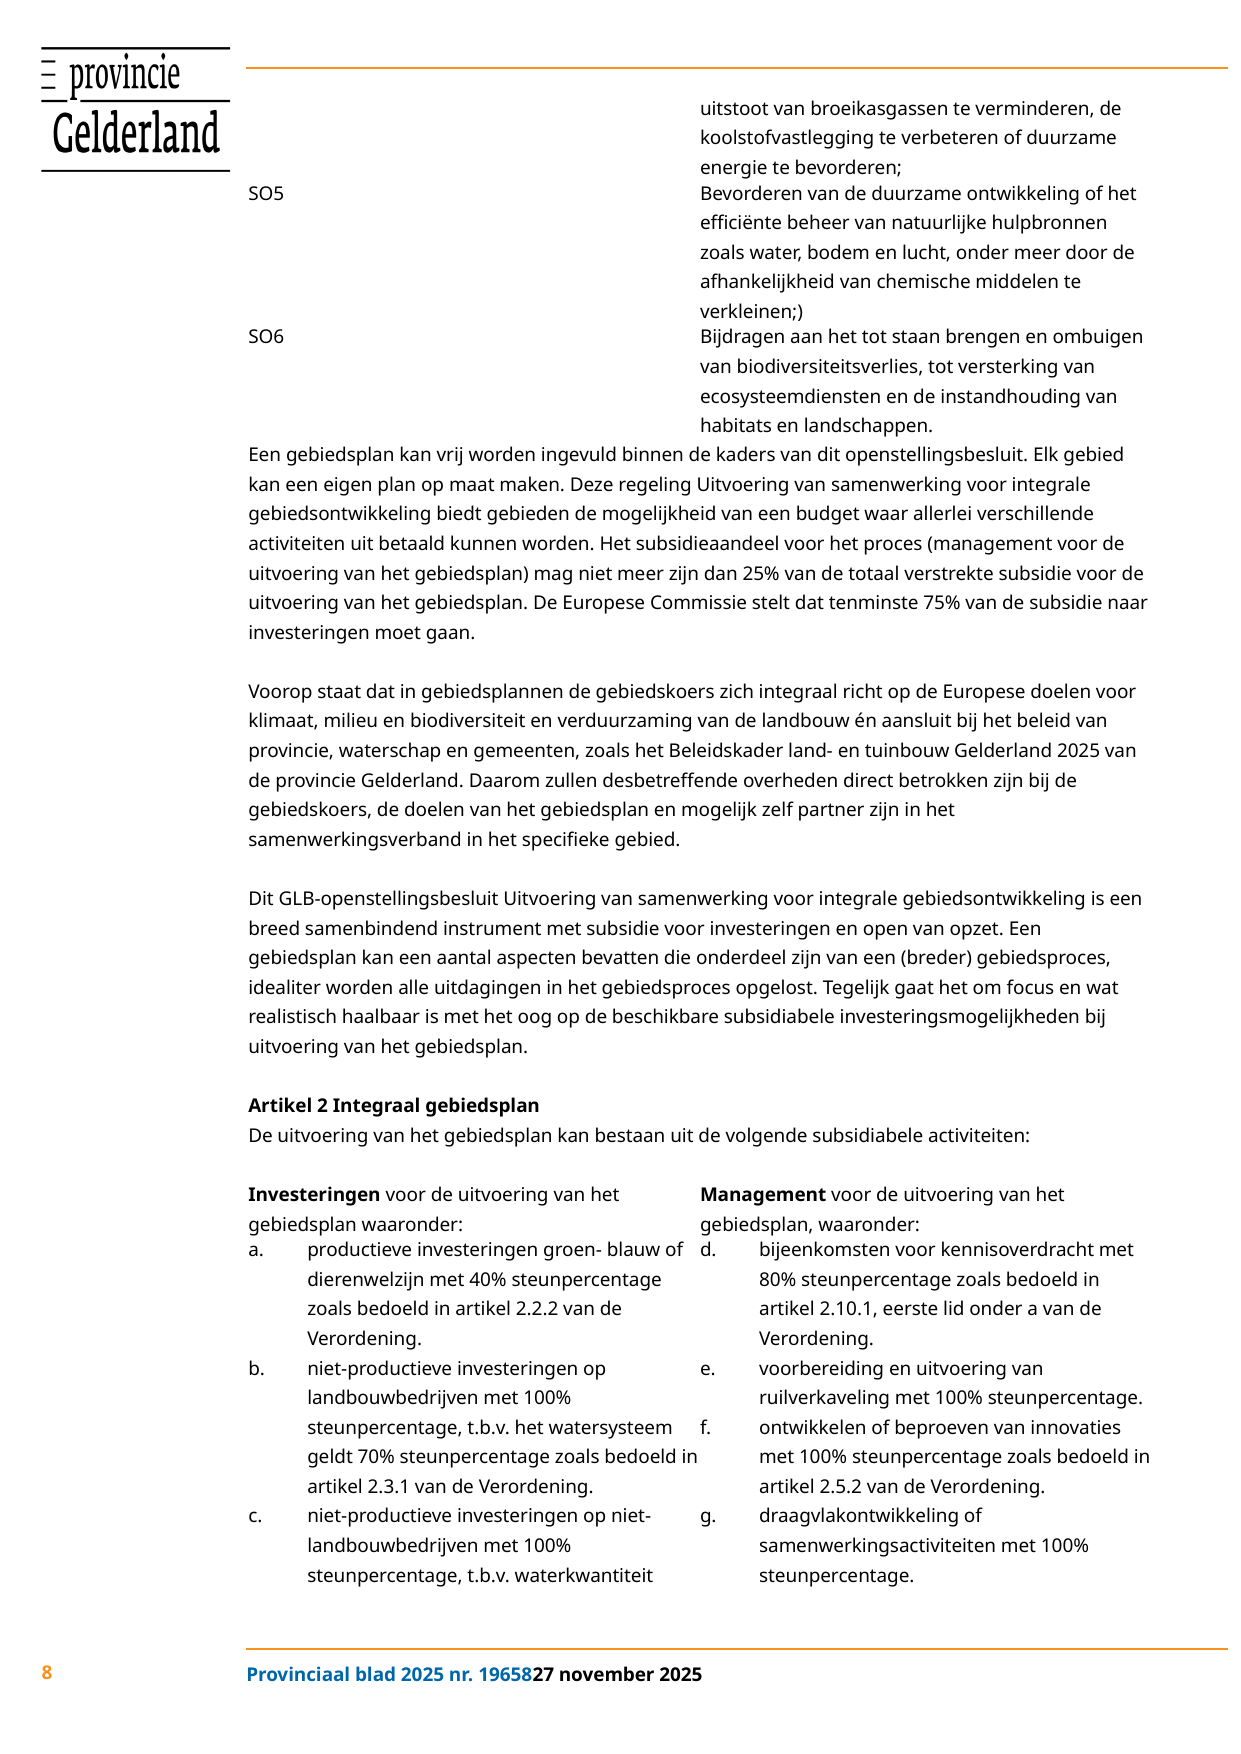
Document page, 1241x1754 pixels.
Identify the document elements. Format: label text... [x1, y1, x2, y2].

table_cell productieve investeringen groen- blauw of dierenwelzijn met 40% steunpercentage zoals bedoeld in artikel 2.2.2 van de Verordening. niet-productieve investeringen op landbouwbedrijven met 100% steunpercentage, t.b.v. het watersysteem geldt 70% steunpercentage zoals bedoeld in artikel 2.3.1 van de Verordening. niet-productieve investeringen op niet-landbouwbedrijven met 100% steunpercentage, t.b.v. waterkwantiteit [248, 1236, 700, 1588]
table_cell SO5 [248, 180, 700, 324]
table_header Investeringen voor de uitvoering van het gebiedsplan waaronder: [248, 1181, 700, 1236]
text Dit GLB-openstellingsbesluit Uitvoering van samenwerking voor integrale gebiedsontwikkeling is een breed samenbindend instrument met subsidie voor investeringen en open van opzet. Een gebiedsplan kan een aantal aspecten bevatten die onderdeel zijn van een (breder) gebiedsproces, idealiter worden alle uitdagingen in het gebiedsproces opgelost. Tegelijk gaat het om focus en wat realistisch haalbaar is met het oog op de beschikbare subsidiabele investeringsmogelijkheden bij uitvoering van het gebiedsplan. [248, 885, 1152, 1059]
table_cell Bevorderen van de duurzame ontwikkeling of het efficiënte beheer van natuurlijke hulpbronnen zoals water, bodem en lucht, onder meer door de afhankelijkheid van chemische middelen te verkleinen;) [700, 180, 1152, 324]
table_cell Bijdragen aan het tot staan brengen en ombuigen van biodiversiteitsverlies, tot versterking van ecosysteemdiensten en de instandhouding van habitats en landschappen. [700, 324, 1152, 438]
table_cell [248, 95, 700, 180]
table_cell bijeenkomsten voor kennisoverdracht met 80% steunpercentage zoals bedoeld in artikel 2.10.1, eerste lid onder a van de Verordening. voorbereiding en uitvoering van ruilverkaveling met 100% steunpercentage. ontwikkelen of beproeven van innovaties met 100% steunpercentage zoals bedoeld in artikel 2.5.2 van de Verordening. draagvlakontwikkeling of samenwerkingsactiviteiten met 100% steunpercentage. [700, 1236, 1152, 1588]
table_cell SO6 [248, 324, 700, 438]
table_cell uitstoot van broeikasgassen te verminderen, de koolstofvastlegging te verbeteren of duurzame energie te bevorderen; [700, 95, 1152, 180]
text De uitvoering van het gebiedsplan kan bestaan uit de volgende subsidiabele activiteiten: [248, 1122, 1152, 1148]
text Een gebiedsplan kan vrij worden ingevuld binnen de kaders van dit openstellingsbesluit. Elk gebied kan een eigen plan op maat maken. Deze regeling Uitvoering van samenwerking voor integrale gebiedsontwikkeling biedt gebieden de mogelijkheid van een budget waar allerlei verschillende activiteiten uit betaald kunnen worden. Het subsidieaandeel voor het proces (management voor de uitvoering van het gebiedsplan) mag niet meer zijn dan 25% van de totaal verstrekte subsidie voor de uitvoering van het gebiedsplan. De Europese Commissie stelt dat tenminste 75% van de subsidie naar investeringen moet gaan. [248, 441, 1152, 645]
table_header Management voor de uitvoering van het gebiedsplan, waaronder: [700, 1181, 1152, 1236]
text Artikel 2 Integraal gebiedsplan [248, 1092, 1152, 1118]
picture [41, 47, 231, 172]
text Voorop staat dat in gebiedsplannen de gebiedskoers zich integraal richt op de Europese doelen voor klimaat, milieu en biodiversiteit en verduurzaming van de landbouw én aansluit bij het beleid van provincie, waterschap en gemeenten, zoals het Beleidskader land- en tuinbouw Gelderland 2025 van de provincie Gelderland. Daarom zullen desbetreffende overheden direct betrokken zijn bij de gebiedskoers, de doelen van het gebiedsplan en mogelijk zelf partner zijn in het samenwerkingsverband in het specifieke gebied. [248, 678, 1152, 852]
